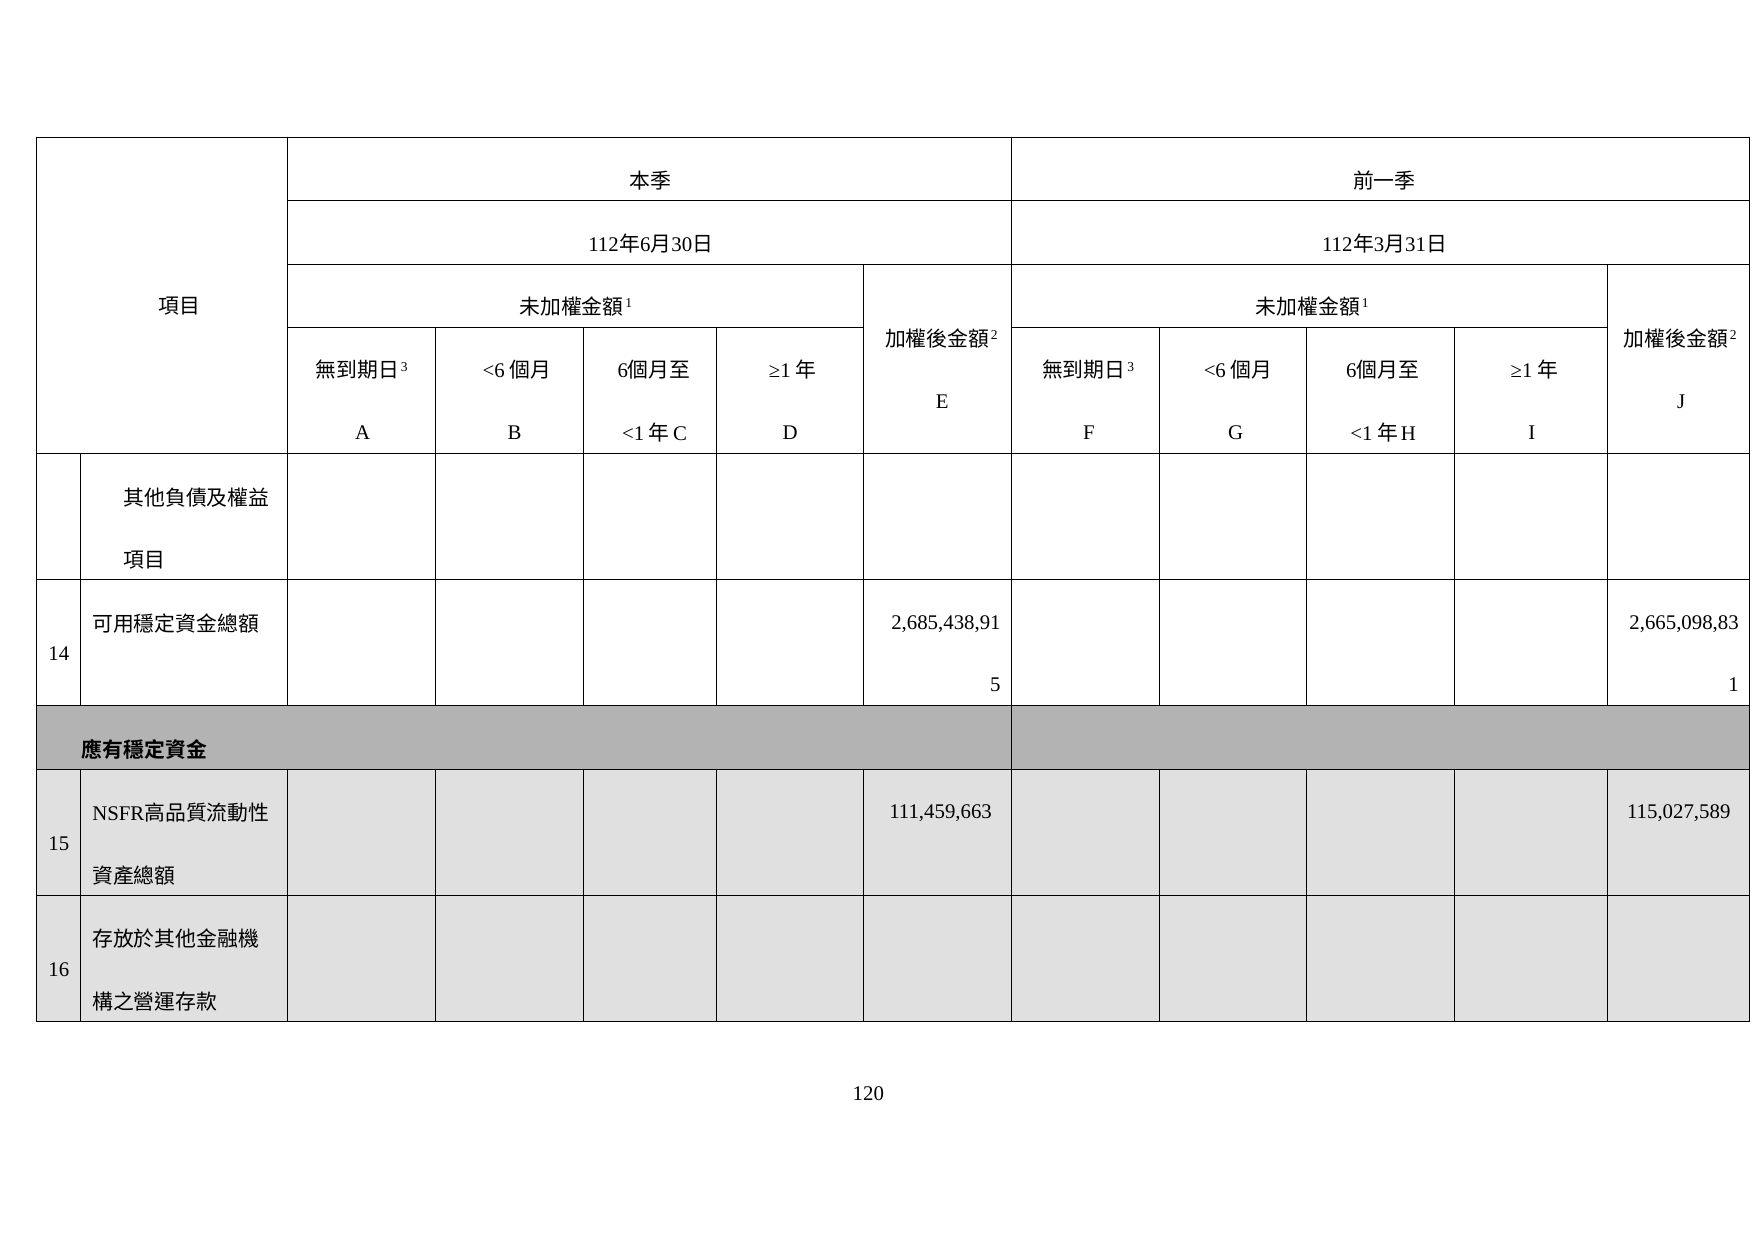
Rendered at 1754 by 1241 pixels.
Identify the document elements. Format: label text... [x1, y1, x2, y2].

table_cell [1160, 454, 1306, 579]
table_cell [717, 454, 863, 579]
table_cell 6個月至 <1年C [584, 328, 716, 453]
table_cell [864, 896, 1011, 1021]
table_cell <6個月 B [436, 328, 583, 453]
table_cell [436, 580, 583, 705]
table_cell [1012, 580, 1159, 705]
table_cell [1307, 580, 1454, 705]
table_cell 6個月至 <1年H [1307, 328, 1454, 453]
table_cell [1012, 706, 1749, 769]
table_cell 2,665,098,831 [1608, 580, 1749, 705]
table_cell [1608, 454, 1749, 579]
table_cell [584, 580, 716, 705]
table_cell ≥1年 I [1455, 328, 1607, 453]
table_cell [1455, 454, 1607, 579]
table_cell 未加權金額1 [1012, 265, 1607, 327]
table_cell [436, 896, 583, 1021]
table_cell 112年3月31日 [1012, 201, 1749, 264]
table_cell [37, 454, 80, 579]
table_cell 無到期日3 A [288, 328, 435, 453]
table_cell [1307, 896, 1454, 1021]
table_cell [288, 580, 435, 705]
table_cell 16 [37, 896, 80, 1021]
table_cell [288, 770, 435, 895]
table_cell [584, 454, 716, 579]
table_header 前一季 [1012, 138, 1749, 200]
table_cell 111,459,663 [864, 770, 1011, 895]
table_cell [1608, 896, 1749, 1021]
table_cell 未加權金額1 [288, 265, 863, 327]
table_cell [717, 896, 863, 1021]
table_header 項目 [37, 138, 287, 453]
table_cell 存放於其他金融機構之營運存款 [81, 896, 287, 1021]
table_cell [1160, 580, 1306, 705]
table_header 本季 [288, 138, 1011, 200]
table_cell 其他負債及權益項目 [81, 454, 287, 579]
table_cell 可用穩定資金總額 [81, 580, 287, 705]
table_cell [1455, 580, 1607, 705]
table_cell [288, 454, 435, 579]
table_cell [1307, 454, 1454, 579]
table_cell 2,685,438,915 [864, 580, 1011, 705]
table_cell 加權後金額2 J [1608, 265, 1749, 453]
table_cell [864, 454, 1011, 579]
table_cell [436, 770, 583, 895]
table_cell [1012, 770, 1159, 895]
table_cell 無到期日3 F [1012, 328, 1159, 453]
table_cell [1160, 770, 1306, 895]
table_cell 115,027,589 [1608, 770, 1749, 895]
table_cell 112年6月30日 [288, 201, 1011, 264]
table_cell ≥1年 D [717, 328, 863, 453]
table_cell [584, 770, 716, 895]
table_cell [288, 896, 435, 1021]
table_cell 應有穩定資金 [37, 706, 1011, 769]
table_cell 14 [37, 580, 80, 705]
table_cell [1455, 896, 1607, 1021]
table_cell [1012, 454, 1159, 579]
table_cell NSFR高品質流動性資產總額 [81, 770, 287, 895]
table_cell [1012, 896, 1159, 1021]
table_cell [436, 454, 583, 579]
table_cell [717, 580, 863, 705]
table_cell [1307, 770, 1454, 895]
table_cell 15 [37, 770, 80, 895]
table_cell [584, 896, 716, 1021]
table_cell [1160, 896, 1306, 1021]
table_cell [1455, 770, 1607, 895]
table_cell <6個月 G [1160, 328, 1306, 453]
table_cell 加權後金額2 E [864, 265, 1011, 453]
table_cell [717, 770, 863, 895]
